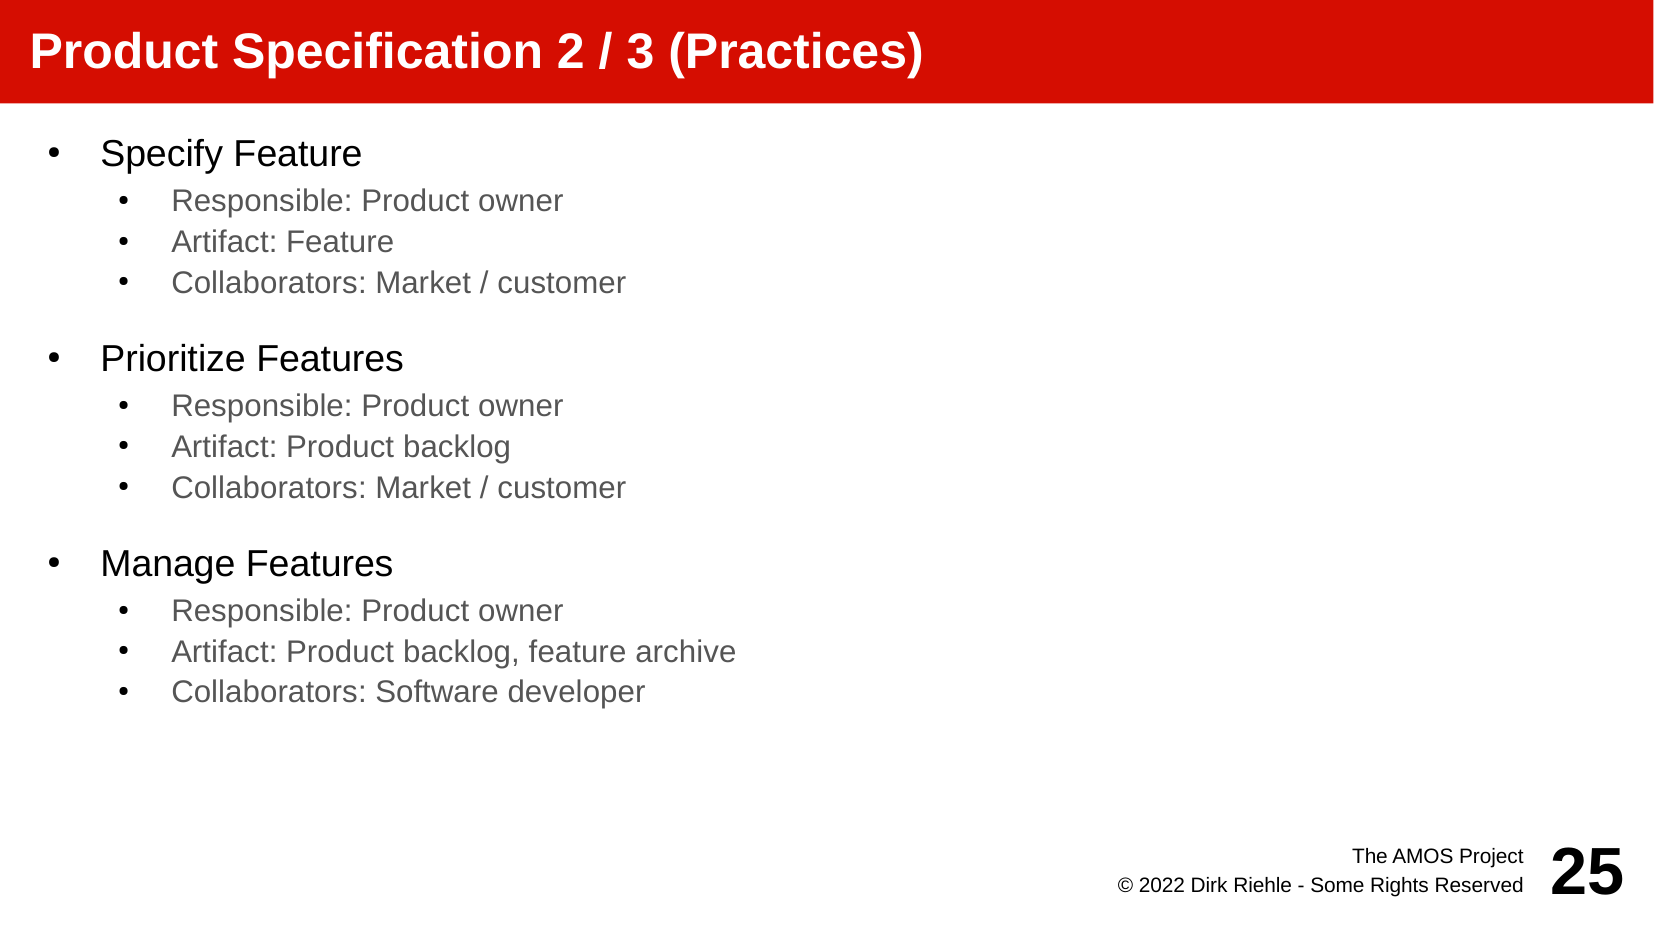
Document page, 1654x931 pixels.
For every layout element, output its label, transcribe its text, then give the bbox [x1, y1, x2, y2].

list Specify Feature Responsible: Product owner Artifact: Feature Collaborators: Market / customer Prioritize Features Responsible: Product owner Artifact: Product backlog Collaborators: Market / customer Manage Features Responsible: Product owner Artifact: Product backlog, feature archive Collaborators: Software developer [29, 132, 1625, 813]
title Product Specification 2 / 3 (Practices) [0, 0, 1654, 104]
